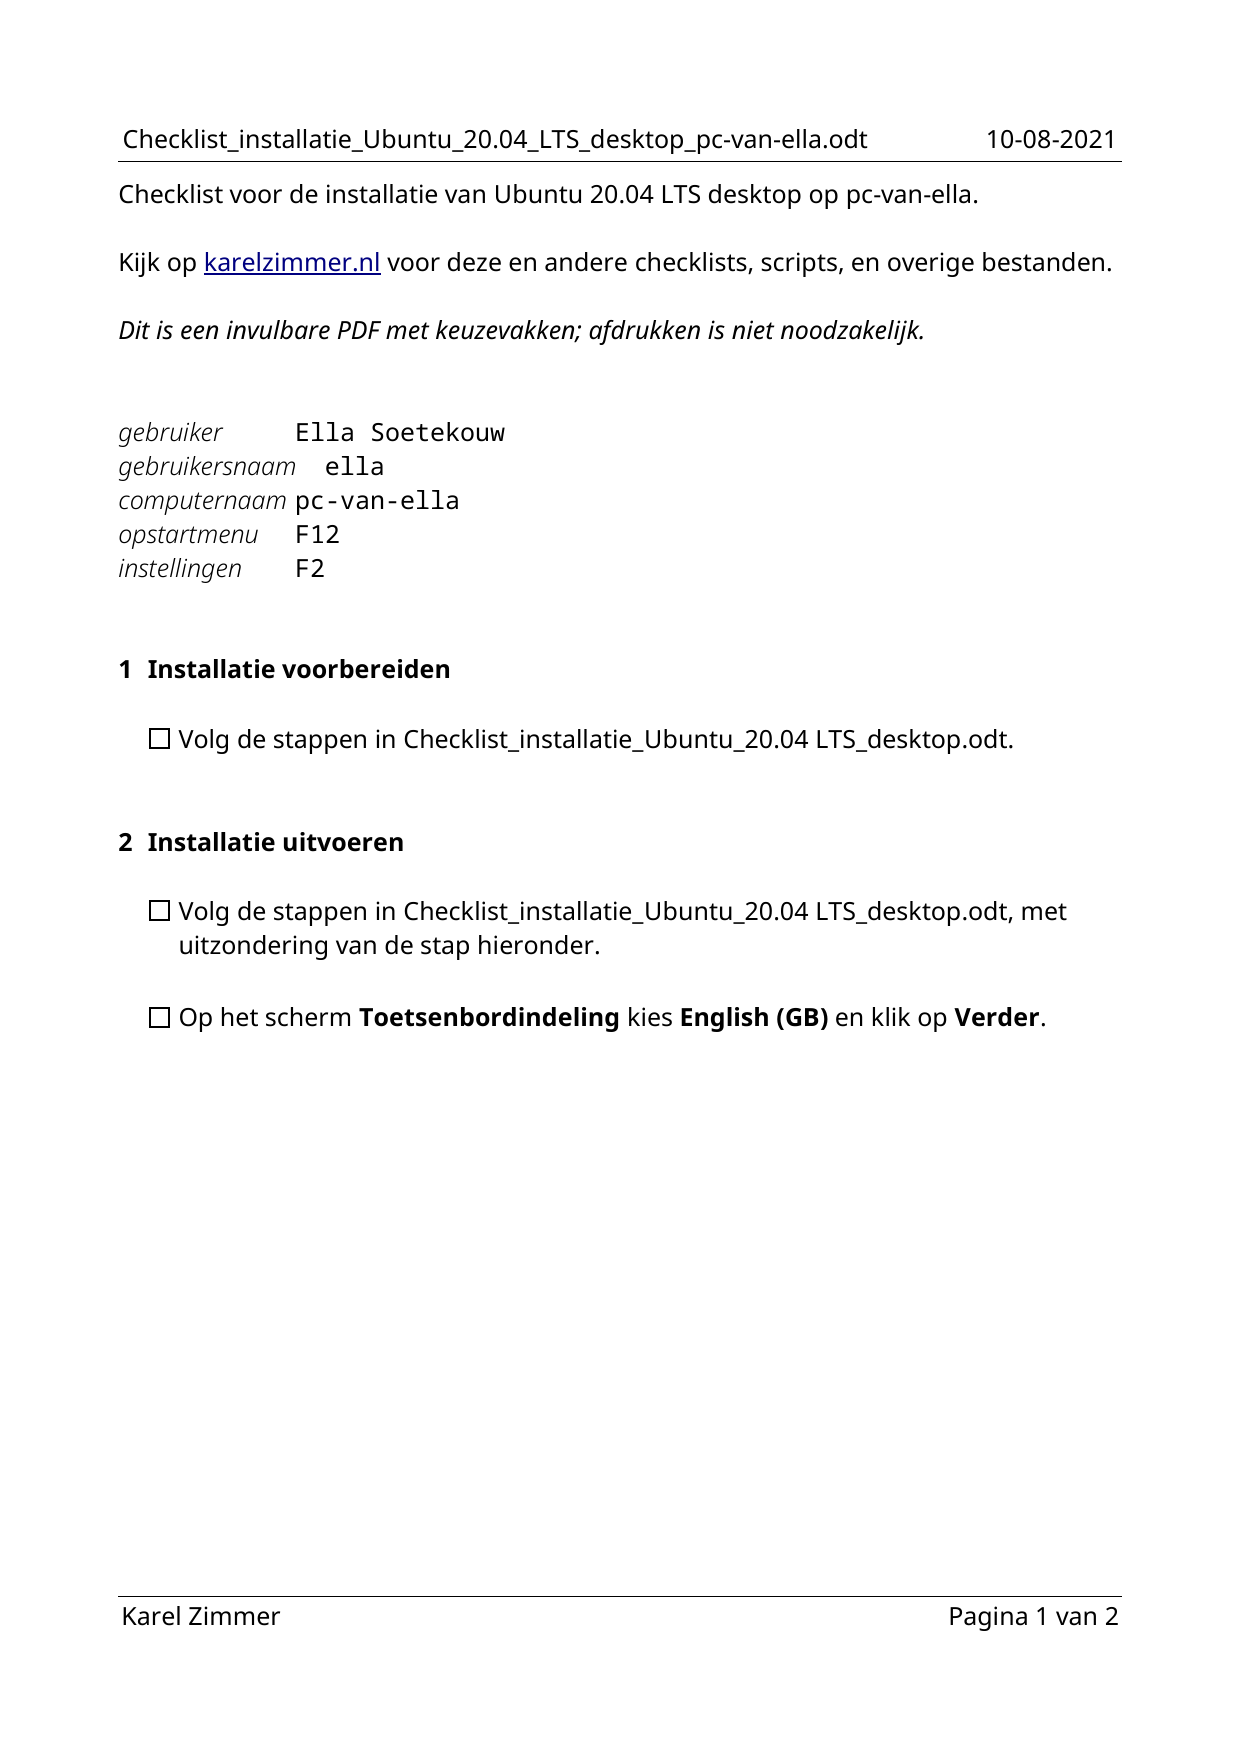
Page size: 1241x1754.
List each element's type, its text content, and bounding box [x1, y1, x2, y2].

text instellingen F2 [118, 551, 1122, 584]
text opstartmenu F12 [118, 517, 1122, 551]
table_cell [177, 963, 1120, 999]
text computernaam pc-van-ella [118, 483, 1122, 517]
table_header [141, 720, 177, 757]
text gebruikersnaam ella [118, 449, 1122, 483]
table_header Volg de stappen in Checklist_installatie_Ubuntu_20.04 LTS_desktop.odt. [177, 720, 1120, 757]
list Installatie voorbereiden [118, 652, 1122, 686]
table_cell [141, 999, 177, 1035]
table_cell [141, 963, 177, 999]
table_header [141, 893, 177, 963]
text Kijk op karelzimmer.nl voor deze en andere checklists, scripts, en overige bestanden. [118, 245, 1122, 279]
table_header Volg de stappen in Checklist_installatie_Ubuntu_20.04 LTS_desktop.odt, met uitzondering van de stap hieronder. [177, 893, 1120, 963]
text Dit is een invulbare PDF met keuzevakken; afdrukken is niet noodzakelijk. [118, 313, 1122, 347]
table_cell Op het scherm Toetsenbordindeling kies English (GB) en klik op Verder. [177, 999, 1120, 1035]
list Installatie uitvoeren [118, 824, 1122, 858]
text Checklist voor de installatie van Ubuntu 20.04 LTS desktop op pc-van-ella. [118, 177, 1122, 211]
text gebruiker Ella Soetekouw [118, 415, 1122, 449]
